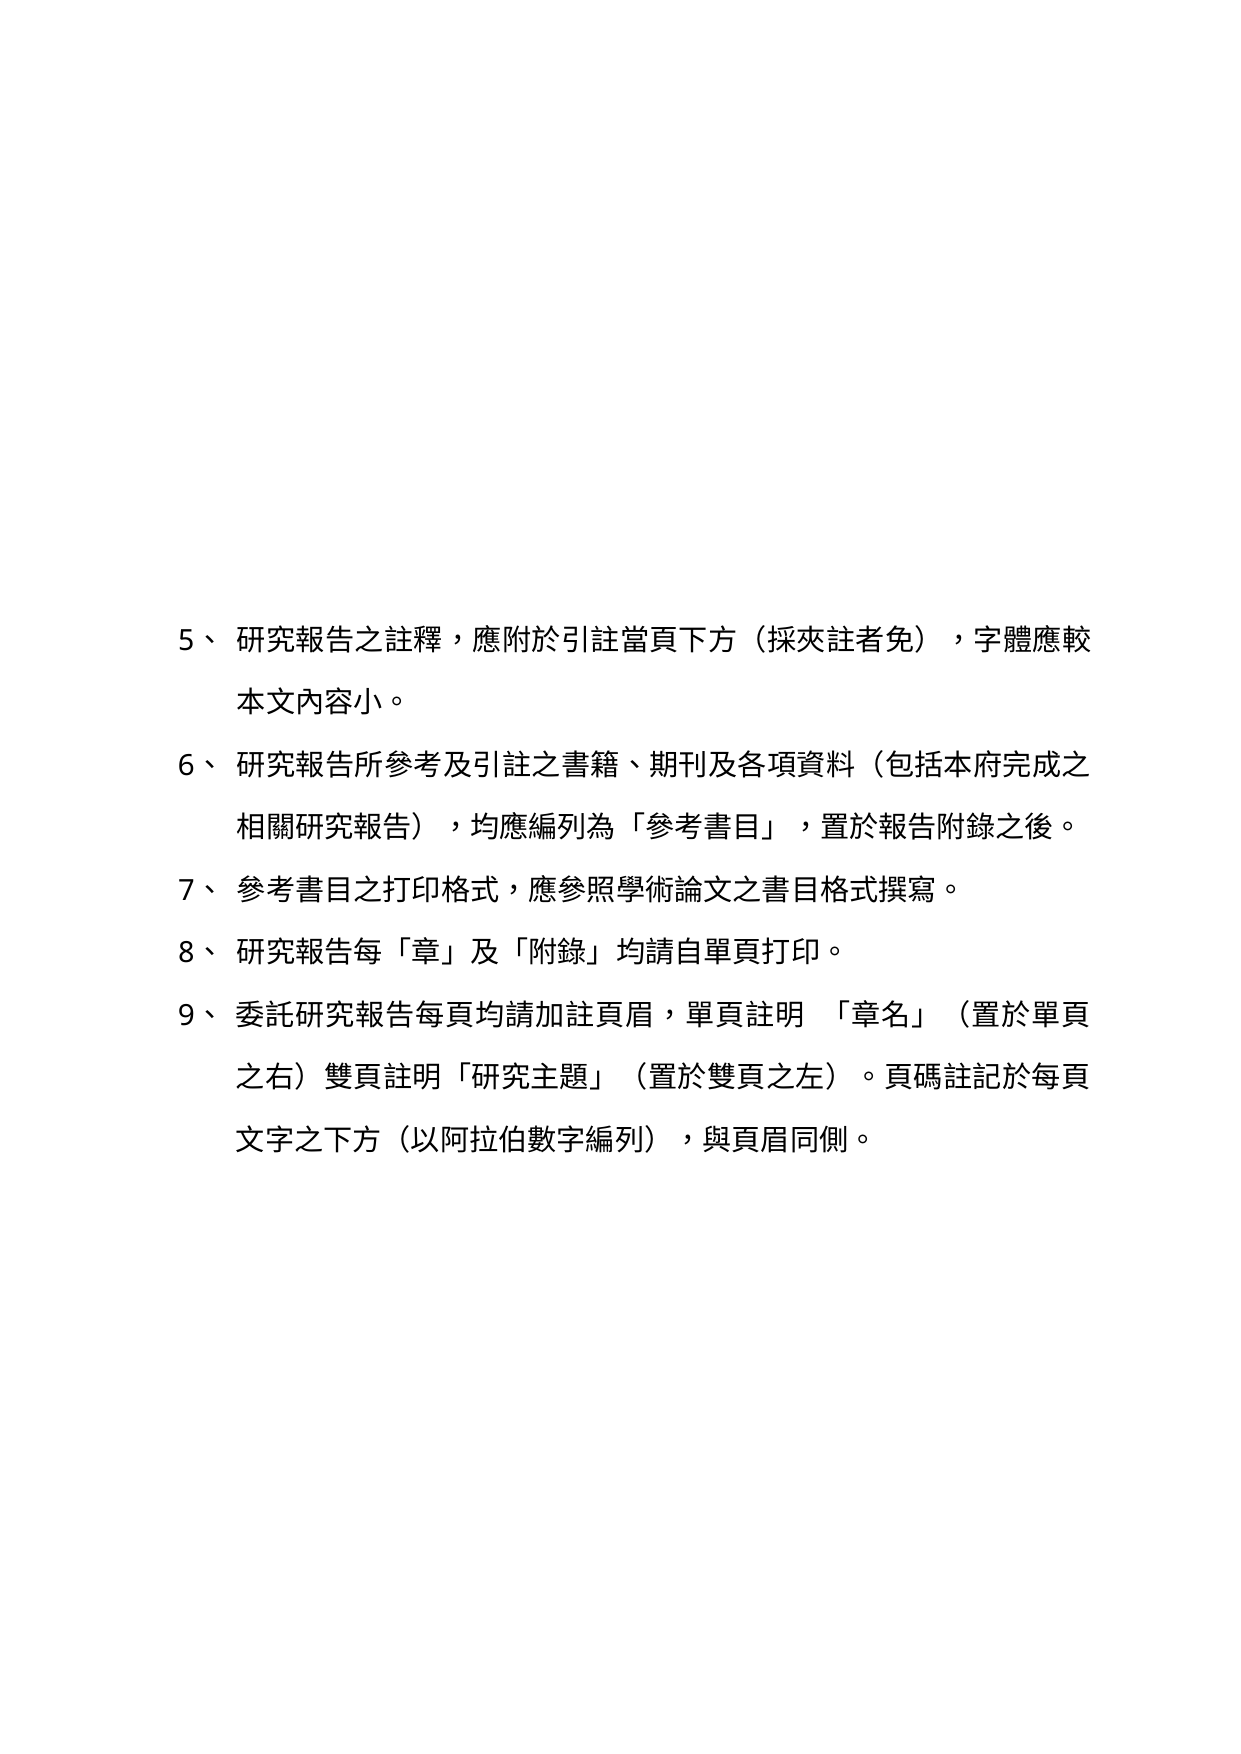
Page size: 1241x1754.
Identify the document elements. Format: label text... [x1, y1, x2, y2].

list 委託研究報告每頁均請加註頁眉，單頁註明 「章名」（置於單頁之右）雙頁註明「研究主題」（置於雙頁之左）。頁碼註記於每頁文字之下方（以阿拉伯數字編列），與頁眉同側。 [177, 971, 1092, 1158]
list 研究報告之註釋，應附於引註當頁下方（採夾註者免），字體應較本文內容小。 [177, 596, 1092, 721]
list 研究報告所參考及引註之書籍、期刊及各項資料（包括本府完成之相關研究報告），均應編列為「參考書目」，置於報告附錄之後。 [177, 721, 1092, 846]
list 研究報告每「章」及「附錄」均請自單頁打印。 [177, 908, 1092, 971]
list 參考書目之打印格式，應參照學術論文之書目格式撰寫。 [177, 846, 1092, 908]
